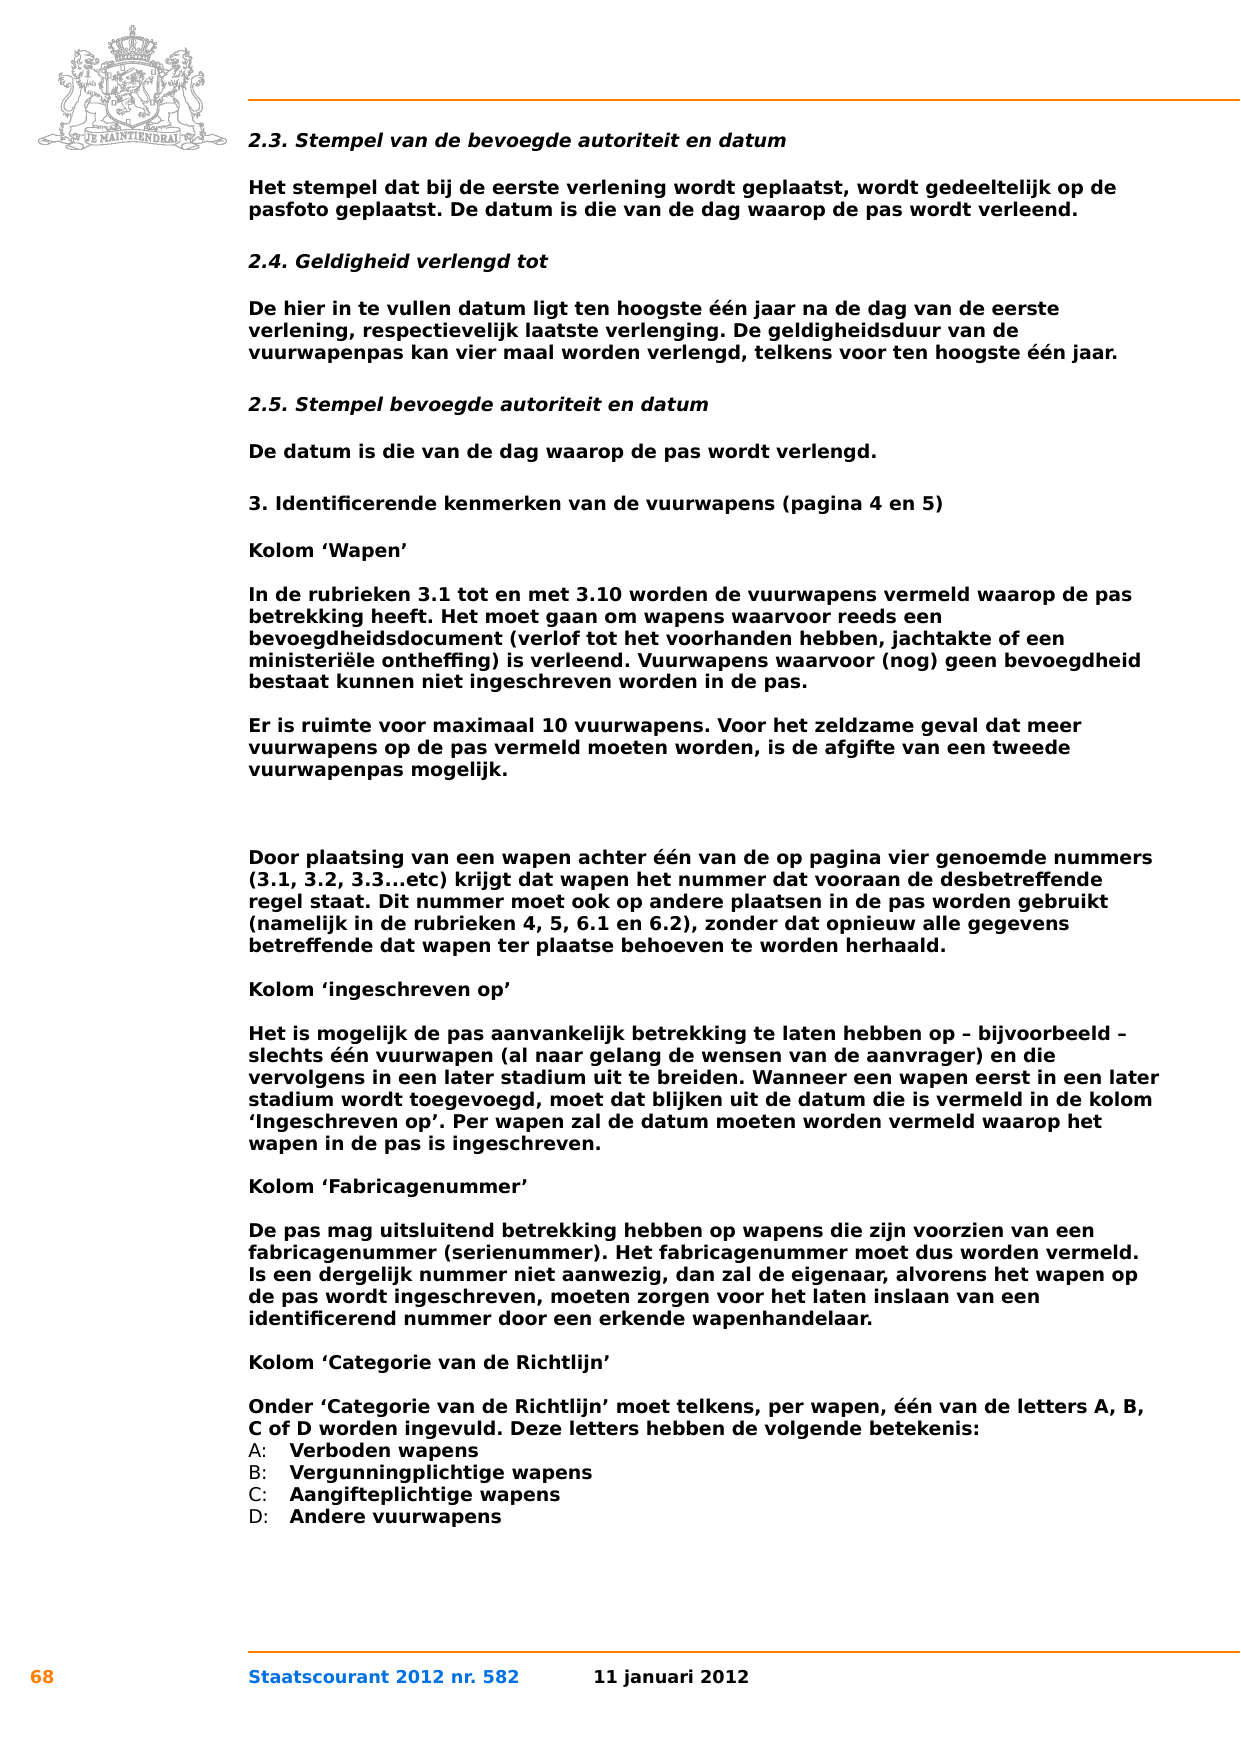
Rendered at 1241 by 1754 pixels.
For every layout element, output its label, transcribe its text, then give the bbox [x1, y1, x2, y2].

text De pas mag uitsluitend betrekking hebben op wapens die zijn voorzien van een fabricagenummer (serienummer). Het fabricagenummer moet dus worden vermeld. Is een dergelijk nummer niet aanwezig, dan zal de eigenaar, alvorens het wapen op de pas wordt ingeschreven, moeten zorgen voor het laten inslaan van een identificerend nummer door een erkende wapenhandelaar. [248, 1220, 1163, 1330]
text De hier in te vullen datum ligt ten hoogste één jaar na de dag van de eerste verlening, respectievelijk laatste verlenging. De geldigheidsduur van de vuurwapenpas kan vier maal worden verlengd, telkens voor ten hoogste één jaar. [248, 298, 1163, 364]
text Door plaatsing van een wapen achter één van de op pagina vier genoemde nummers (3.1, 3.2, 3.3...etc) krijgt dat wapen het nummer dat vooraan de desbetreffende regel staat. Dit nummer moet ook op andere plaatsen in de pas worden gebruikt (namelijk in de rubrieken 4, 5, 6.1 en 6.2), zonder dat opnieuw alle gegevens betreffende dat wapen ter plaatse behoeven te worden herhaald. [248, 847, 1163, 957]
text Onder ‘Categorie van de Richtlijn’ moet telkens, per wapen, één van de letters A, B, C of D worden ingevuld. Deze letters hebben de volgende betekenis: [248, 1396, 1163, 1440]
subtitle 2.3. Stempel van de bevoegde autoriteit en datum [248, 130, 1163, 152]
subtitle Kolom ‘Fabricagenummer’ [248, 1176, 1163, 1198]
subtitle 2.4. Geldigheid verlengd tot [248, 251, 1163, 273]
picture [38, 25, 227, 150]
text In de rubrieken 3.1 tot en met 3.10 worden de vuurwapens vermeld waarop de pas betrekking heeft. Het moet gaan om wapens waarvoor reeds een bevoegdheidsdocument (verlof tot het voorhanden hebben, jachtakte of een ministeriële ontheffing) is verleend. Vuurwapens waarvoor (nog) geen bevoegdheid bestaat kunnen niet ingeschreven worden in de pas. [248, 583, 1163, 693]
text D: Andere vuurwapens [248, 1506, 1163, 1528]
subtitle 3. Identificerende kenmerken van de vuurwapens (pagina 4 en 5) [248, 493, 1163, 515]
subtitle 2.5. Stempel bevoegde autoriteit en datum [248, 394, 1163, 416]
text A: Verboden wapens [248, 1440, 1163, 1462]
text Het stempel dat bij de eerste verlening wordt geplaatst, wordt gedeeltelijk op de pasfoto geplaatst. De datum is die van de dag waarop de pas wordt verleend. [248, 177, 1163, 221]
text Het is mogelijk de pas aanvankelijk betrekking te laten hebben op – bijvoorbeeld – slechts één vuurwapen (al naar gelang de wensen van de aanvrager) en die vervolgens in een later stadium uit te breiden. Wanneer een wapen eerst in een later stadium wordt toegevoegd, moet dat blijken uit de datum die is vermeld in de kolom ‘Ingeschreven op’. Per wapen zal de datum moeten worden vermeld waarop het wapen in de pas is ingeschreven. [248, 1023, 1163, 1154]
subtitle Kolom ‘Categorie van de Richtlijn’ [248, 1352, 1163, 1374]
subtitle Kolom ‘ingeschreven op’ [248, 979, 1163, 1001]
subtitle Kolom ‘Wapen’ [248, 540, 1163, 562]
text B: Vergunningplichtige wapens [248, 1462, 1163, 1484]
text Er is ruimte voor maximaal 10 vuurwapens. Voor het zeldzame geval dat meer vuurwapens op de pas vermeld moeten worden, is de afgifte van een tweede vuurwapenpas mogelijk. [248, 715, 1163, 781]
text C: Aangifteplichtige wapens [248, 1484, 1163, 1506]
text De datum is die van de dag waarop de pas wordt verlengd. [248, 441, 1163, 463]
